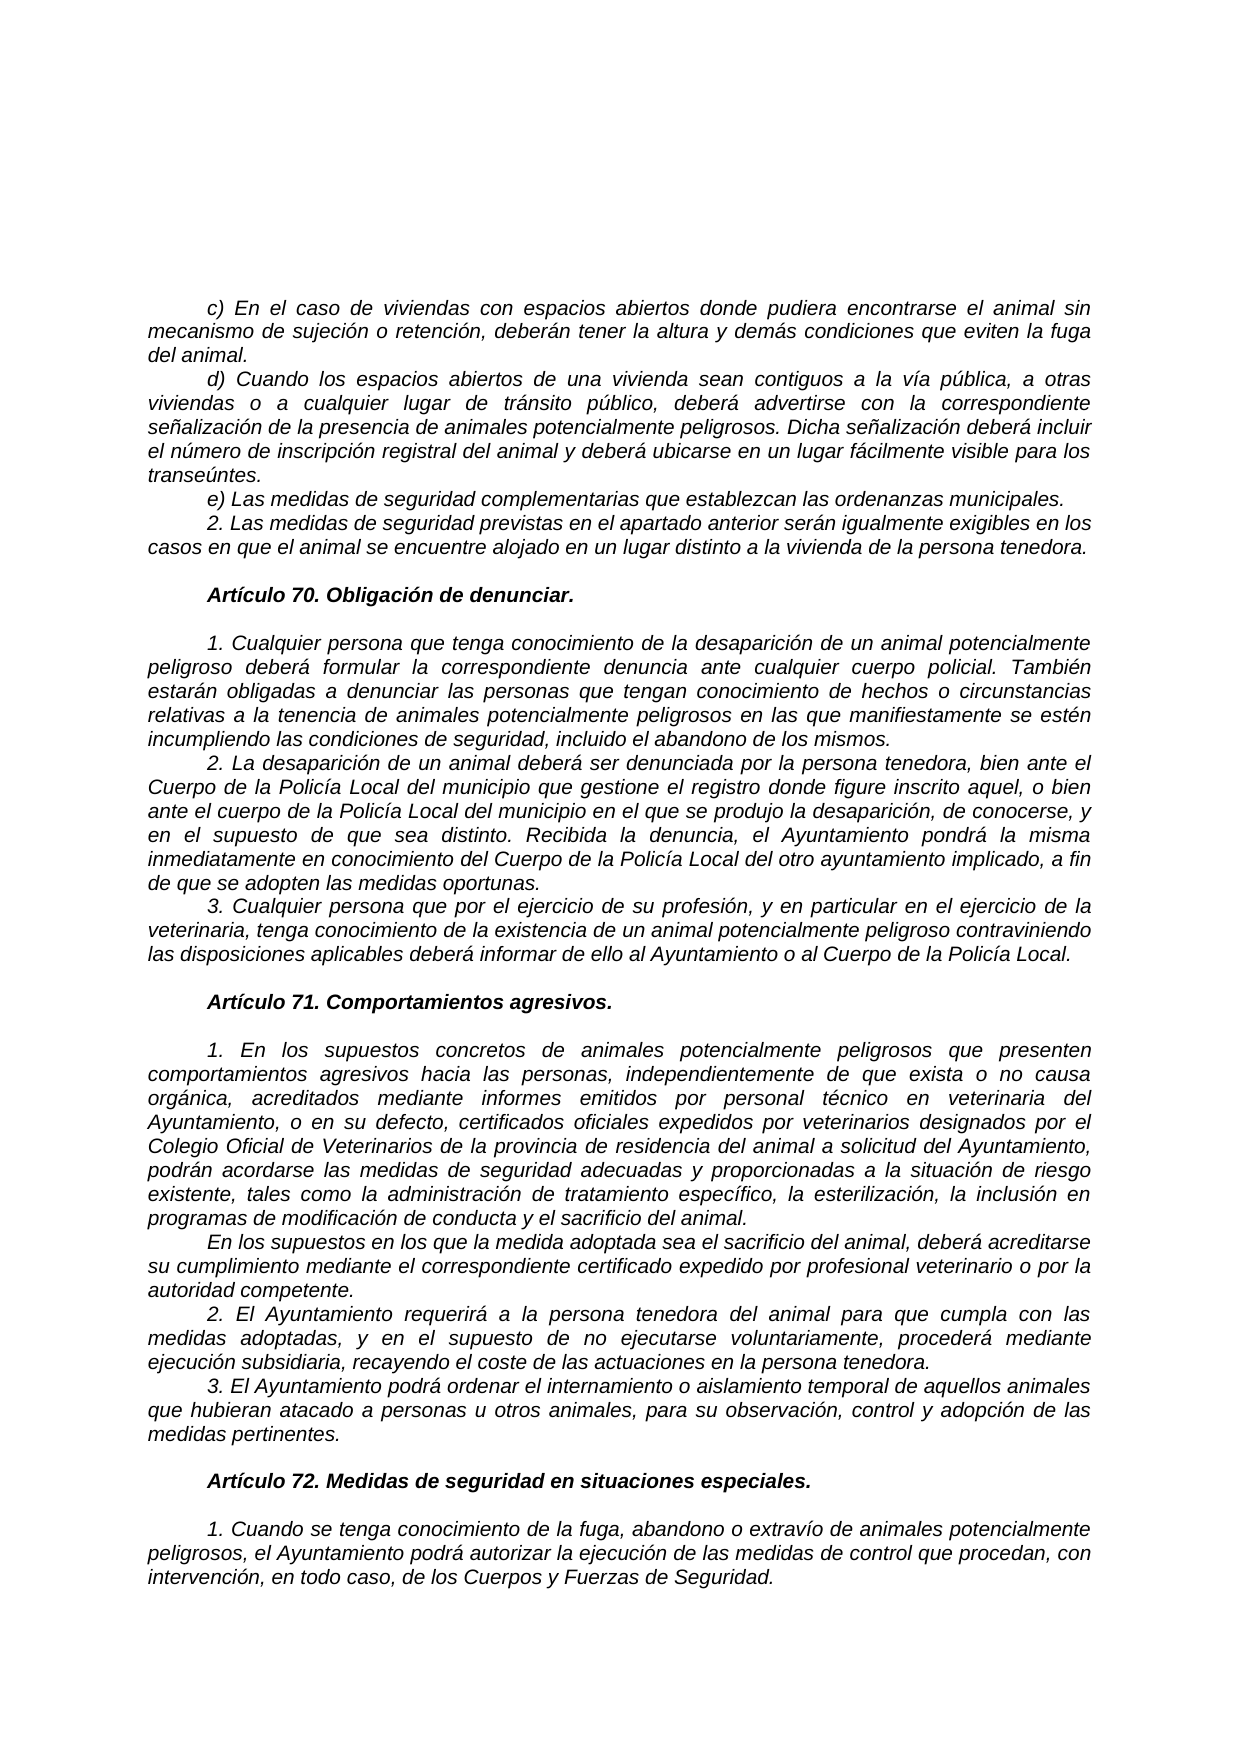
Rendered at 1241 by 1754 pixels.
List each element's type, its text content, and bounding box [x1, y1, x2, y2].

text 3. Cualquier persona que por el ejercicio de su profesión, y en particular en el ejercicio de la veterinaria, tenga conocimiento de la existencia de un animal potencialmente peligroso contraviniendo las disposiciones aplicables deberá informar de ello al Ayuntamiento o al Cuerpo de la Policía Local. [148, 894, 1092, 966]
text e) Las medidas de seguridad complementarias que establezcan las ordenanzas municipales. [148, 487, 1092, 511]
text c) En el caso de viviendas con espacios abiertos donde pudiera encontrarse el animal sin mecanismo de sujeción o retención, deberán tener la altura y demás condiciones que eviten la fuga del animal. [148, 295, 1092, 367]
text 3. El Ayuntamiento podrá ordenar el internamiento o aislamiento temporal de aquellos animales que hubieran atacado a personas u otros animales, para su observación, control y adopción de las medidas pertinentes. [148, 1373, 1092, 1445]
text 1. Cualquier persona que tenga conocimiento de la desaparición de un animal potencialmente peligroso deberá formular la correspondiente denuncia ante cualquier cuerpo policial. También estarán obligadas a denunciar las personas que tengan conocimiento de hechos o circunstancias relativas a la tenencia de animales potencialmente peligrosos en las que manifiestamente se estén incumpliendo las condiciones de seguridad, incluido el abandono de los mismos. [148, 631, 1092, 751]
text Artículo 72. Medidas de seguridad en situaciones especiales. [148, 1469, 1092, 1493]
text Artículo 70. Obligación de denunciar. [148, 583, 1092, 607]
text 2. El Ayuntamiento requerirá a la persona tenedora del animal para que cumpla con las medidas adoptadas, y en el supuesto de no ejecutarse voluntariamente, procederá mediante ejecución subsidiaria, recayendo el coste de las actuaciones en la persona tenedora. [148, 1302, 1092, 1373]
text 2. Las medidas de seguridad previstas en el apartado anterior serán igualmente exigibles en los casos en que el animal se encuentre alojado en un lugar distinto a la vivienda de la persona tenedora. [148, 511, 1092, 559]
text En los supuestos en los que la medida adoptada sea el sacrificio del animal, deberá acreditarse su cumplimiento mediante el correspondiente certificado expedido por profesional veterinario o por la autoridad competente. [148, 1230, 1092, 1302]
text Artículo 71. Comportamientos agresivos. [148, 990, 1092, 1014]
text 2. La desaparición de un animal deberá ser denunciada por la persona tenedora, bien ante el Cuerpo de la Policía Local del municipio que gestione el registro donde figure inscrito aquel, o bien ante el cuerpo de la Policía Local del municipio en el que se produjo la desaparición, de conocerse, y en el supuesto de que sea distinto. Recibida la denuncia, el Ayuntamiento pondrá la misma inmediatamente en conocimiento del Cuerpo de la Policía Local del otro ayuntamiento implicado, a fin de que se adopten las medidas oportunas. [148, 751, 1092, 894]
text d) Cuando los espacios abiertos de una vivienda sean contiguos a la vía pública, a otras viviendas o a cualquier lugar de tránsito público, deberá advertirse con la correspondiente señalización de la presencia de animales potencialmente peligrosos. Dicha señalización deberá incluir el número de inscripción registral del animal y deberá ubicarse en un lugar fácilmente visible para los transeúntes. [148, 367, 1092, 487]
text 1. Cuando se tenga conocimiento de la fuga, abandono o extravío de animales potencialmente peligrosos, el Ayuntamiento podrá autorizar la ejecución de las medidas de control que procedan, con intervención, en todo caso, de los Cuerpos y Fuerzas de Seguridad. [148, 1517, 1092, 1589]
text 1. En los supuestos concretos de animales potencialmente peligrosos que presenten comportamientos agresivos hacia las personas, independientemente de que exista o no causa orgánica, acreditados mediante informes emitidos por personal técnico en veterinaria del Ayuntamiento, o en su defecto, certificados oficiales expedidos por veterinarios designados por el Colegio Oficial de Veterinarios de la provincia de residencia del animal a solicitud del Ayuntamiento, podrán acordarse las medidas de seguridad adecuadas y proporcionadas a la situación de riesgo existente, tales como la administración de tratamiento específico, la esterilización, la inclusión en programas de modificación de conducta y el sacrificio del animal. [148, 1038, 1092, 1230]
